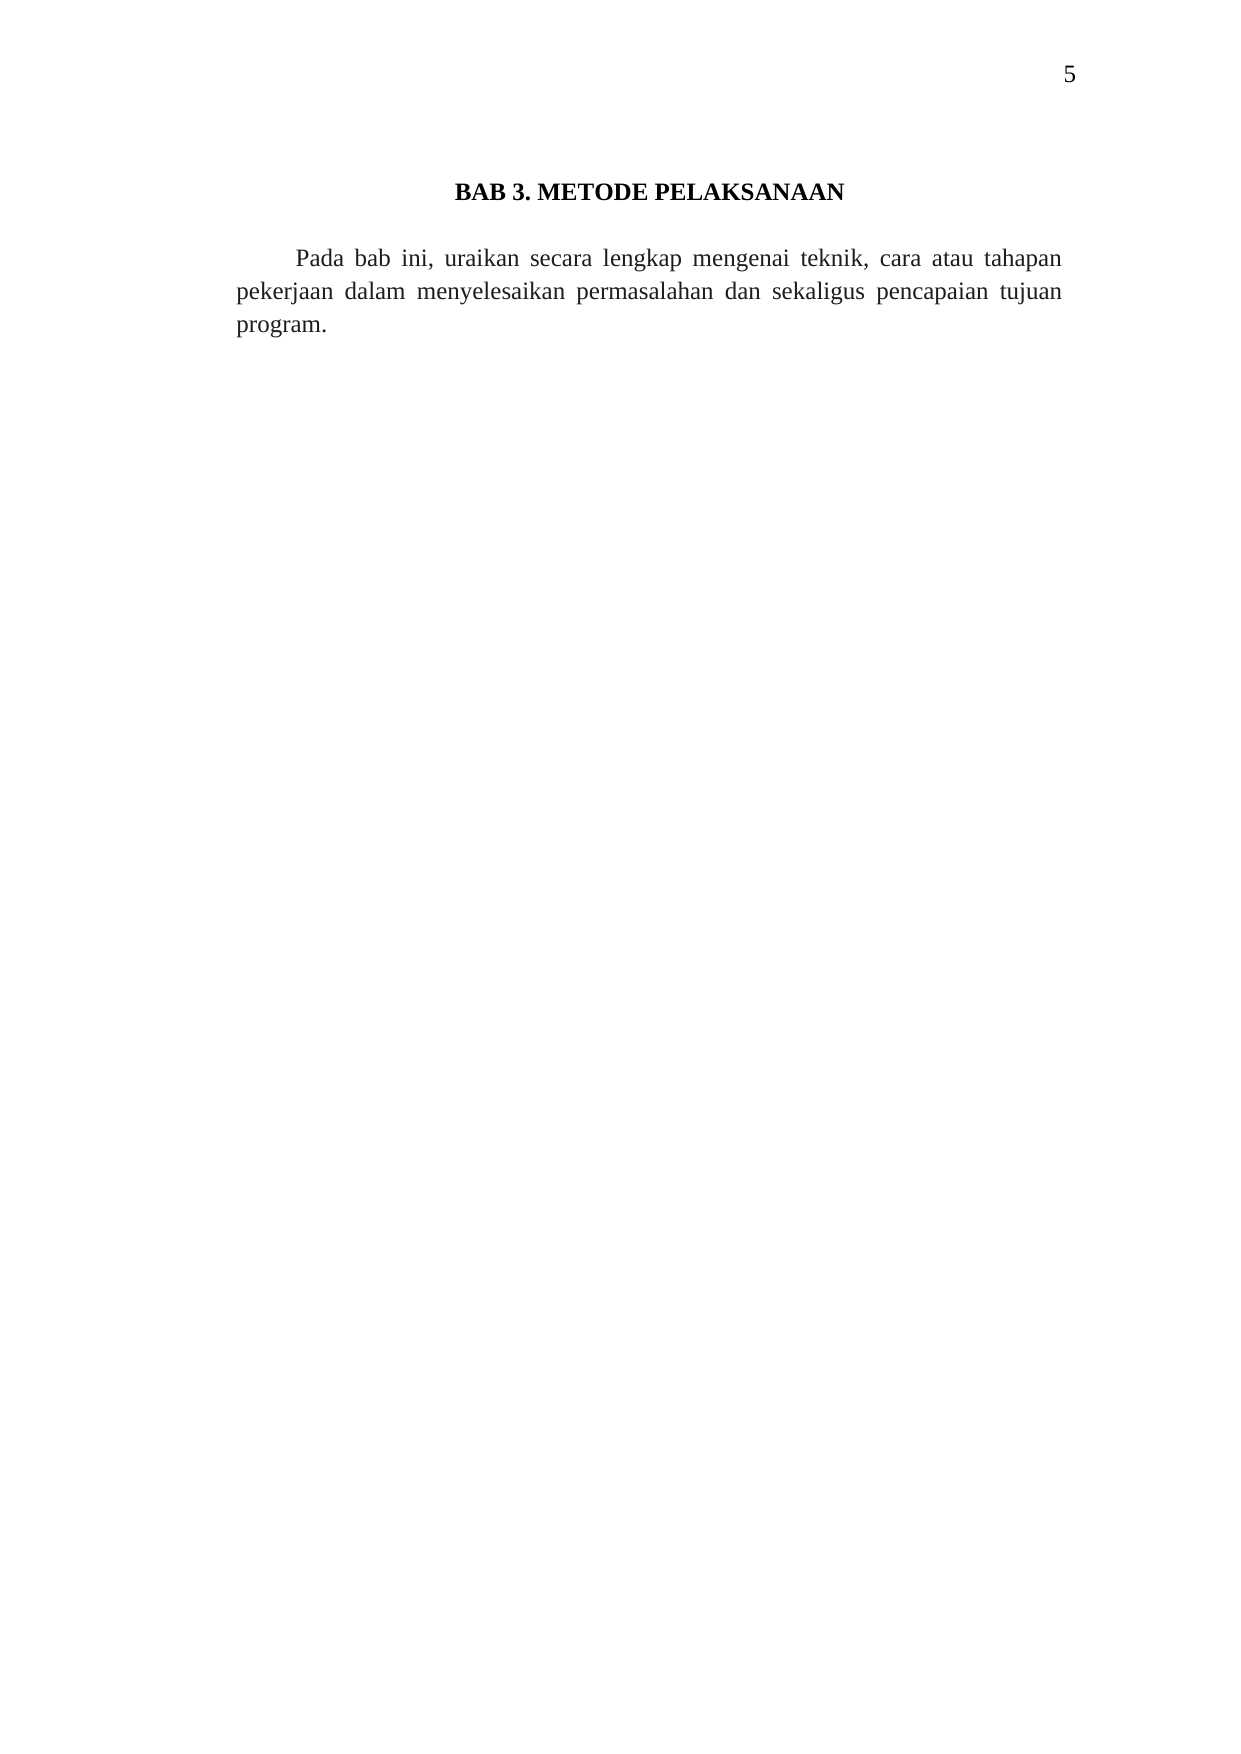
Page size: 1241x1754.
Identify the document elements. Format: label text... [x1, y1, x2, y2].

list BAB 3. METODE PELAKSANAAN [236, 177, 1063, 206]
text Pada bab ini, uraikan secara lengkap mengenai teknik, cara atau tahapan pekerjaan dalam menyelesaikan permasalahan dan sekaligus pencapaian tujuan program. [236, 243, 1063, 338]
